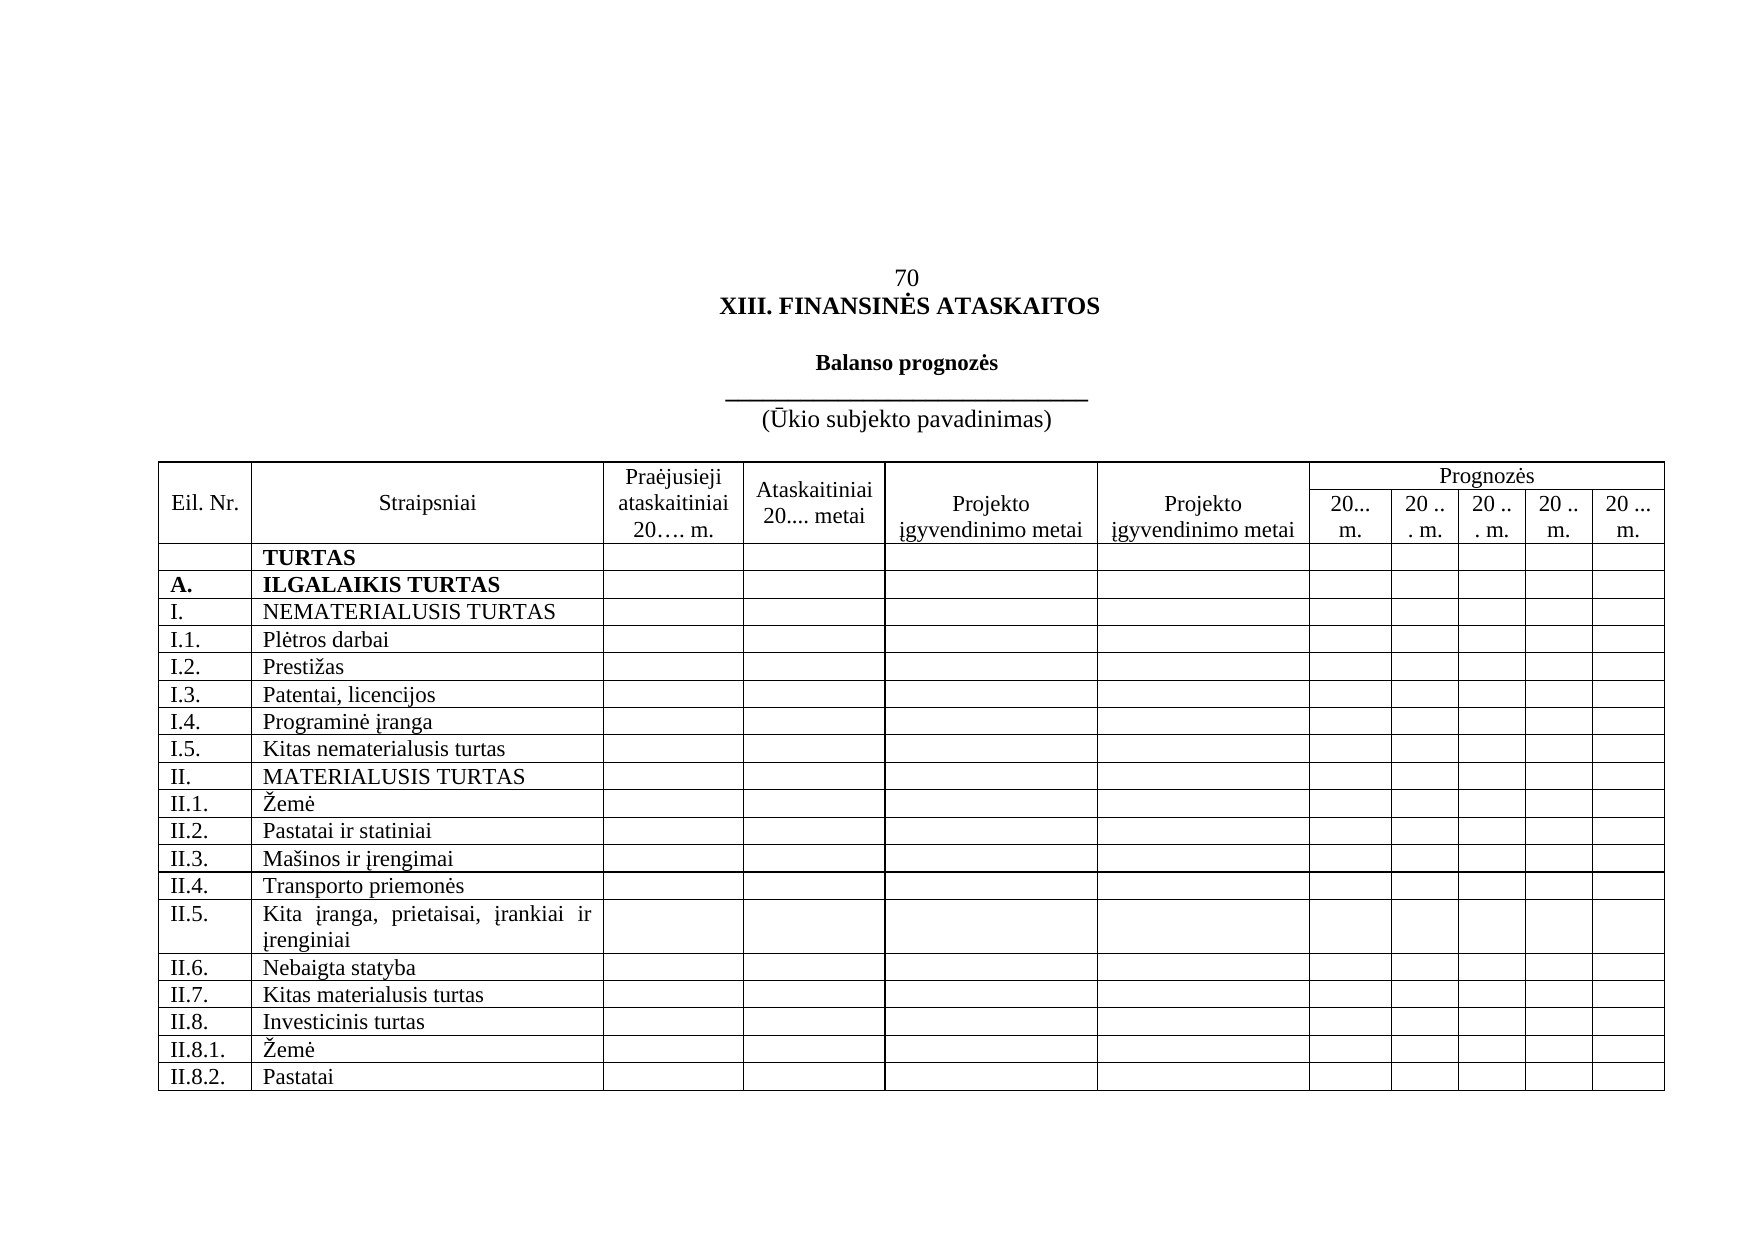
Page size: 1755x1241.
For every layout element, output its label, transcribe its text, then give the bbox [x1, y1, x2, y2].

table_cell [1593, 653, 1664, 679]
table_cell [1526, 626, 1592, 652]
table_cell [886, 790, 1097, 817]
table_cell Nebaigta statyba [252, 954, 603, 980]
table_cell [1526, 544, 1592, 570]
table_cell [1459, 900, 1525, 952]
table_cell Patentai, licencijos [252, 681, 603, 707]
table_header Straipsniai [252, 463, 603, 543]
table_cell NEMATERIALUSIS TURTAS [252, 599, 603, 625]
table_cell [1310, 763, 1391, 789]
table_cell [604, 845, 743, 871]
table_cell [1526, 790, 1592, 817]
table_cell [744, 571, 884, 597]
text 79 [148, 263, 1666, 291]
table_cell II.8. [159, 1008, 251, 1035]
table_cell II.3. [159, 845, 251, 871]
table_cell Projekto įgyvendinimo metai [886, 489, 1097, 543]
table_cell [1098, 873, 1309, 899]
table_cell [159, 544, 251, 570]
table_cell [1310, 653, 1391, 679]
table_cell [744, 599, 884, 625]
table_cell [604, 544, 743, 570]
table_cell [1459, 1008, 1525, 1035]
table_cell [1392, 1008, 1458, 1035]
table_cell Žemė [252, 1036, 603, 1062]
table_cell Programinė įranga [252, 708, 603, 734]
table_cell [604, 1008, 743, 1035]
table_cell [886, 708, 1097, 734]
table_cell [1459, 626, 1525, 652]
table_cell I.4. [159, 708, 251, 734]
table_cell [744, 708, 884, 734]
table_cell [1526, 1008, 1592, 1035]
table_cell [886, 981, 1097, 1007]
table_cell [1593, 900, 1664, 952]
table_cell [1310, 626, 1391, 652]
table_cell [604, 708, 743, 734]
table_cell [1459, 763, 1525, 789]
table_header Ataskaitiniai 20.... metai [744, 463, 884, 543]
table_cell [1392, 981, 1458, 1007]
table_cell [886, 681, 1097, 707]
table_cell [1310, 544, 1391, 570]
table_cell [1593, 981, 1664, 1007]
table_cell II.7. [159, 981, 251, 1007]
table_cell II.6. [159, 954, 251, 980]
table_cell Pastatai ir statiniai [252, 818, 603, 844]
table_cell [1310, 681, 1391, 707]
table_cell [1392, 544, 1458, 570]
table_cell [1310, 599, 1391, 625]
table_cell [886, 873, 1097, 899]
table_cell [744, 1036, 884, 1062]
table_cell [1593, 1036, 1664, 1062]
table_cell [1593, 544, 1664, 570]
table_header Praėjusieji ataskaitiniai 20…. m. [604, 463, 743, 543]
table_cell [604, 818, 743, 844]
table_cell [744, 790, 884, 817]
table_cell [886, 599, 1097, 625]
table_cell [886, 1063, 1097, 1089]
table_cell Kitas materialusis turtas [252, 981, 603, 1007]
table_cell [1593, 954, 1664, 980]
table_cell [604, 626, 743, 652]
table_cell [1310, 873, 1391, 899]
table_cell [1098, 790, 1309, 817]
table_cell I.5. [159, 735, 251, 762]
table_cell [1593, 735, 1664, 762]
table_cell [1526, 653, 1592, 679]
table_cell [1459, 708, 1525, 734]
table_cell [1459, 954, 1525, 980]
table_cell [1392, 599, 1458, 625]
table_cell Kita įranga, prietaisai, įrankiai ir įrenginiai [252, 900, 603, 952]
table_cell Prestižas [252, 653, 603, 679]
table_cell [1098, 735, 1309, 762]
table_cell [1392, 681, 1458, 707]
table_cell [1459, 818, 1525, 844]
table_cell [1310, 571, 1391, 597]
table_cell 20 .. m. [1526, 490, 1592, 543]
table_cell [1459, 681, 1525, 707]
table_cell [1098, 544, 1309, 570]
table_cell [604, 571, 743, 597]
table_cell [1526, 1063, 1592, 1089]
table_cell [744, 763, 884, 789]
table_cell [1310, 735, 1391, 762]
table_cell [1526, 981, 1592, 1007]
table_cell I. [159, 599, 251, 625]
text (Ūkio subjekto pavadinimas) [148, 404, 1666, 433]
table_cell [1392, 626, 1458, 652]
table_cell [1392, 954, 1458, 980]
table_cell [604, 790, 743, 817]
table_cell [744, 735, 884, 762]
table_cell [1310, 954, 1391, 980]
table_cell [744, 954, 884, 980]
table_cell I.2. [159, 653, 251, 679]
table_cell [886, 1008, 1097, 1035]
table_cell [744, 845, 884, 871]
table_cell [886, 763, 1097, 789]
table_cell [744, 681, 884, 707]
table_cell ILGALAIKIS TURTAS [252, 571, 603, 597]
table_cell [1098, 571, 1309, 597]
table_cell [1392, 571, 1458, 597]
table_cell [886, 626, 1097, 652]
table_cell [1526, 763, 1592, 789]
table_cell 20... m. [1310, 490, 1391, 543]
table_cell Investicinis turtas [252, 1008, 603, 1035]
table_cell [1392, 1036, 1458, 1062]
table_cell [1098, 981, 1309, 1007]
table_cell [1459, 845, 1525, 871]
table_cell [1593, 1008, 1664, 1035]
table_cell [1526, 599, 1592, 625]
table_cell [1098, 954, 1309, 980]
table_cell [1392, 900, 1458, 952]
table_cell [1098, 599, 1309, 625]
table_cell [604, 981, 743, 1007]
table_cell [1098, 818, 1309, 844]
table_cell [744, 1008, 884, 1035]
table_cell Žemė [252, 790, 603, 817]
table_cell Mašinos ir įrengimai [252, 845, 603, 871]
table_cell [604, 735, 743, 762]
table_cell 20 ... m. [1392, 490, 1458, 543]
table_cell [1098, 653, 1309, 679]
table_cell II.5. [159, 900, 251, 952]
table_cell Pastatai [252, 1063, 603, 1089]
table_cell [886, 900, 1097, 952]
table_cell [1593, 818, 1664, 844]
table_cell [1593, 873, 1664, 899]
table_cell [1310, 900, 1391, 952]
table_cell [1526, 735, 1592, 762]
table_cell [1459, 873, 1525, 899]
table_cell [886, 735, 1097, 762]
table_cell [1459, 571, 1525, 597]
table_cell [1392, 818, 1458, 844]
table_cell II.1. [159, 790, 251, 817]
table_cell [604, 873, 743, 899]
table_cell [1310, 1063, 1391, 1089]
table_cell [744, 873, 884, 899]
table_cell [886, 818, 1097, 844]
table_cell [604, 1063, 743, 1089]
table_cell [1593, 1063, 1664, 1089]
text _____________________________ [148, 375, 1666, 404]
table_cell [1593, 763, 1664, 789]
table_cell Transporto priemonės [252, 873, 603, 899]
table_cell [1392, 653, 1458, 679]
table_cell [1392, 1063, 1458, 1089]
table_cell [604, 653, 743, 679]
table_cell [1310, 1008, 1391, 1035]
table_cell [1098, 1008, 1309, 1035]
table_cell [1392, 708, 1458, 734]
table_cell [1459, 544, 1525, 570]
table_cell [1593, 790, 1664, 817]
table_cell [744, 1063, 884, 1089]
table_cell [1310, 790, 1391, 817]
table_cell [886, 653, 1097, 679]
table_cell [1526, 818, 1592, 844]
table_cell [1392, 845, 1458, 871]
table_cell [1098, 708, 1309, 734]
table_cell [886, 1036, 1097, 1062]
table_header [886, 463, 1097, 489]
table_cell A. [159, 571, 251, 597]
table_cell [1526, 954, 1592, 980]
table_cell [1310, 1036, 1391, 1062]
text XIII. FINANSINĖS ATASKAITOS [148, 291, 1666, 320]
table_cell [886, 845, 1097, 871]
table_cell [604, 1036, 743, 1062]
table_cell [1459, 599, 1525, 625]
table_cell [1098, 1036, 1309, 1062]
table_cell [1593, 708, 1664, 734]
table_cell [604, 900, 743, 952]
table_cell 20 ... m. [1459, 490, 1525, 543]
table_cell II.4. [159, 873, 251, 899]
table_cell [1593, 599, 1664, 625]
table_cell [1310, 818, 1391, 844]
table_header [1098, 463, 1309, 489]
table_cell [744, 981, 884, 1007]
table_cell [1310, 845, 1391, 871]
table_cell [1459, 790, 1525, 817]
table_cell [744, 900, 884, 952]
table_header Prognozės [1310, 463, 1664, 489]
table_cell [1310, 708, 1391, 734]
table_cell [1310, 981, 1391, 1007]
table_cell [1459, 653, 1525, 679]
table_cell [886, 571, 1097, 597]
table_cell 20 ... m. [1593, 490, 1664, 543]
table_cell [744, 544, 884, 570]
table_cell [1526, 681, 1592, 707]
table_cell [604, 599, 743, 625]
table_cell TURTAS [252, 544, 603, 570]
table_cell II.8.2. [159, 1063, 251, 1089]
table_cell [1392, 763, 1458, 789]
table_cell [1392, 790, 1458, 817]
table_cell [744, 818, 884, 844]
table_cell MATERIALUSIS TURTAS [252, 763, 603, 789]
table_cell [1526, 571, 1592, 597]
table_cell II.2. [159, 818, 251, 844]
table_cell [604, 954, 743, 980]
table_cell [1459, 1063, 1525, 1089]
text Balanso prognozės [148, 349, 1666, 375]
table_cell [1392, 735, 1458, 762]
table_cell I.1. [159, 626, 251, 652]
table_cell [1098, 681, 1309, 707]
table_cell [1459, 981, 1525, 1007]
table_cell [1526, 900, 1592, 952]
table_cell [1526, 873, 1592, 899]
table_cell [1098, 845, 1309, 871]
table_cell [886, 544, 1097, 570]
table_cell Plėtros darbai [252, 626, 603, 652]
table_cell [1526, 1036, 1592, 1062]
table_cell [1459, 1036, 1525, 1062]
table_cell II.8.1. [159, 1036, 251, 1062]
table_cell [1526, 708, 1592, 734]
table_cell [886, 954, 1097, 980]
table_cell [1593, 571, 1664, 597]
table_cell [1593, 681, 1664, 707]
table_cell [1392, 873, 1458, 899]
table_header Eil. Nr. [159, 463, 251, 543]
table_cell [1593, 845, 1664, 871]
table_cell [1098, 1063, 1309, 1089]
table_cell [1098, 900, 1309, 952]
table_cell [744, 626, 884, 652]
table_cell [1526, 845, 1592, 871]
table_cell II. [159, 763, 251, 789]
table_cell [744, 653, 884, 679]
table_cell [1593, 626, 1664, 652]
table_cell Projekto įgyvendinimo metai [1098, 489, 1309, 543]
table_cell [1459, 735, 1525, 762]
table_cell I.3. [159, 681, 251, 707]
table_cell [604, 681, 743, 707]
table_cell [604, 763, 743, 789]
table_cell [1098, 626, 1309, 652]
table_cell Kitas nematerialusis turtas [252, 735, 603, 762]
table_cell [1098, 763, 1309, 789]
